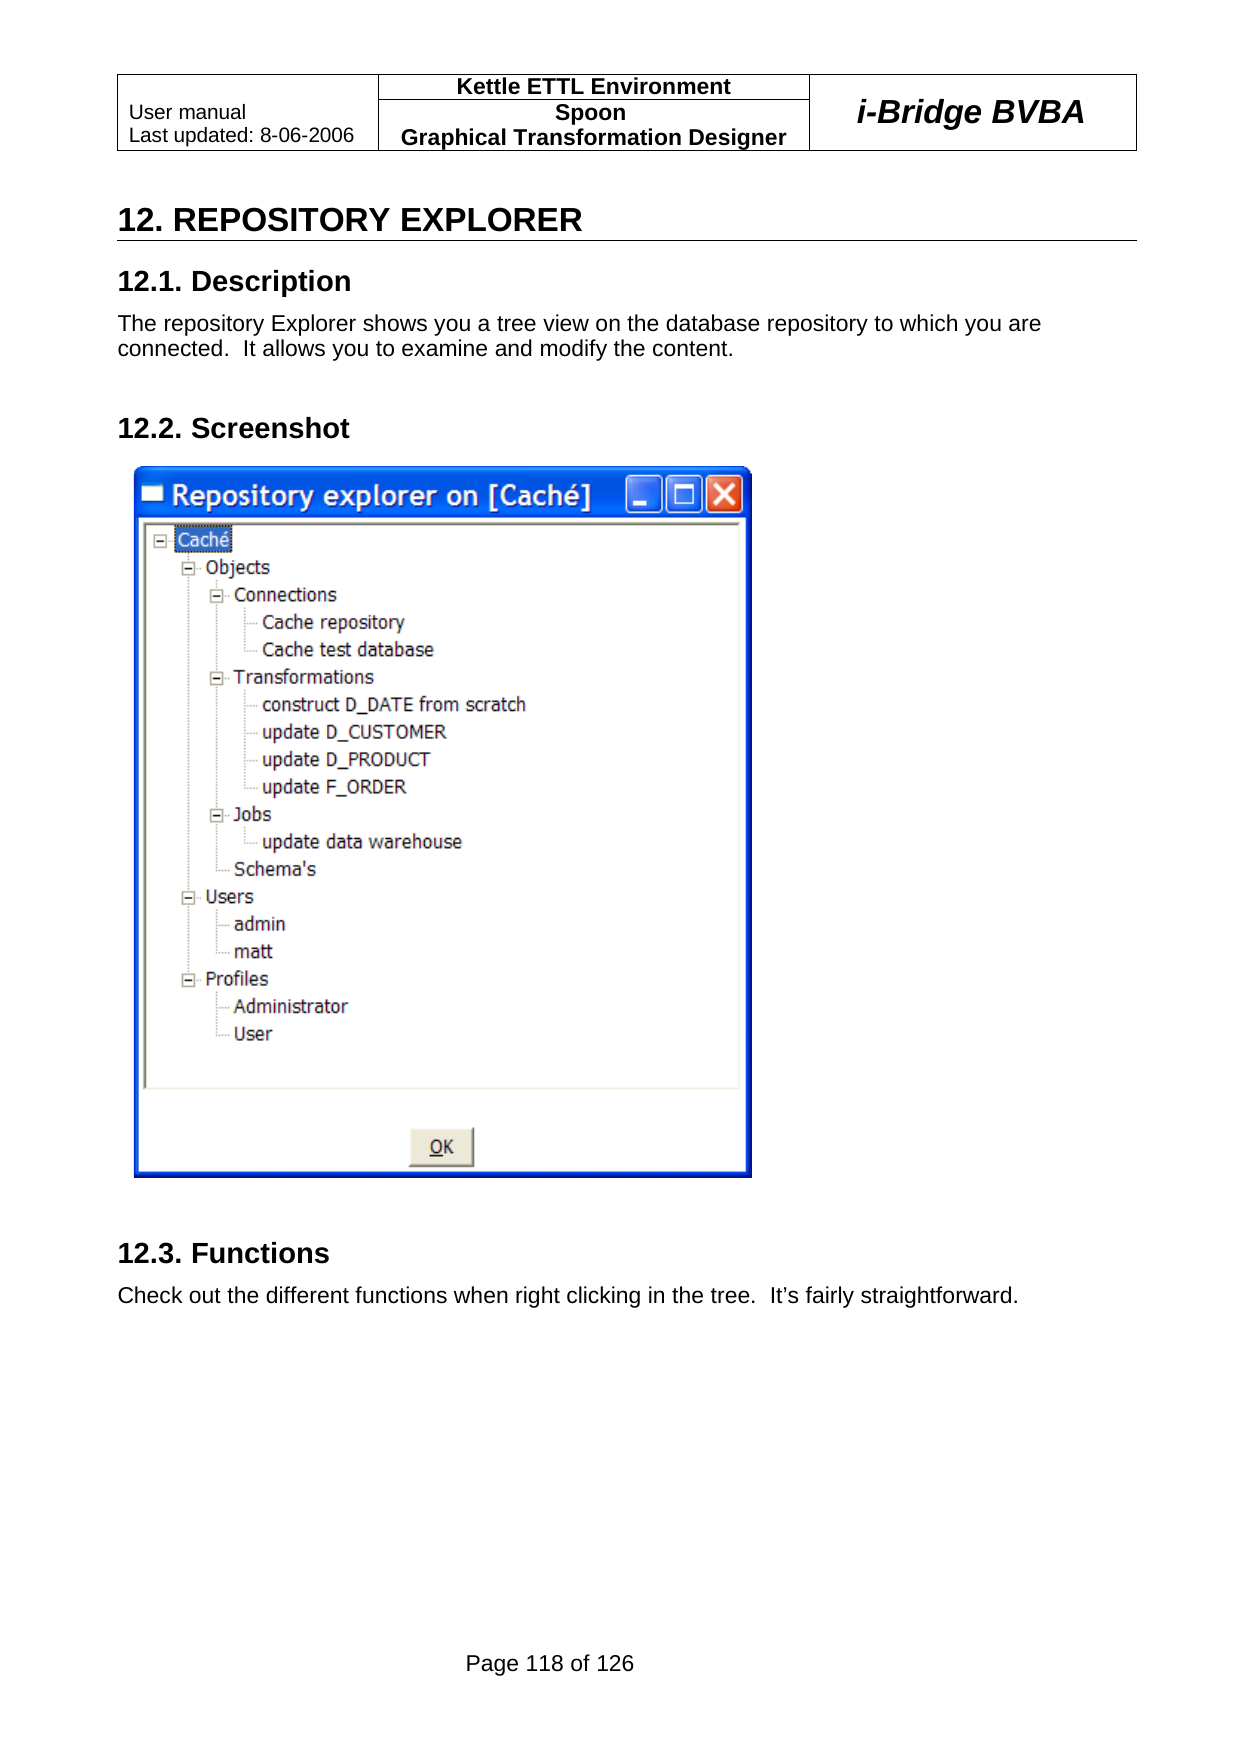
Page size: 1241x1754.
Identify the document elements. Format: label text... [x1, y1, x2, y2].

text Check out the different functions when right clicking in the tree. It’s fairly straightforward. [117, 1282, 1137, 1308]
subtitle Repository Explorer [117, 201, 1137, 240]
text The repository Explorer shows you a tree view on the database repository to which you are connected. It allows you to examine and modify the content. [117, 311, 1137, 362]
picture [133, 466, 752, 1178]
subtitle Functions [117, 1237, 1137, 1270]
subtitle Description [117, 265, 1137, 298]
subtitle Screenshot [117, 412, 1137, 445]
